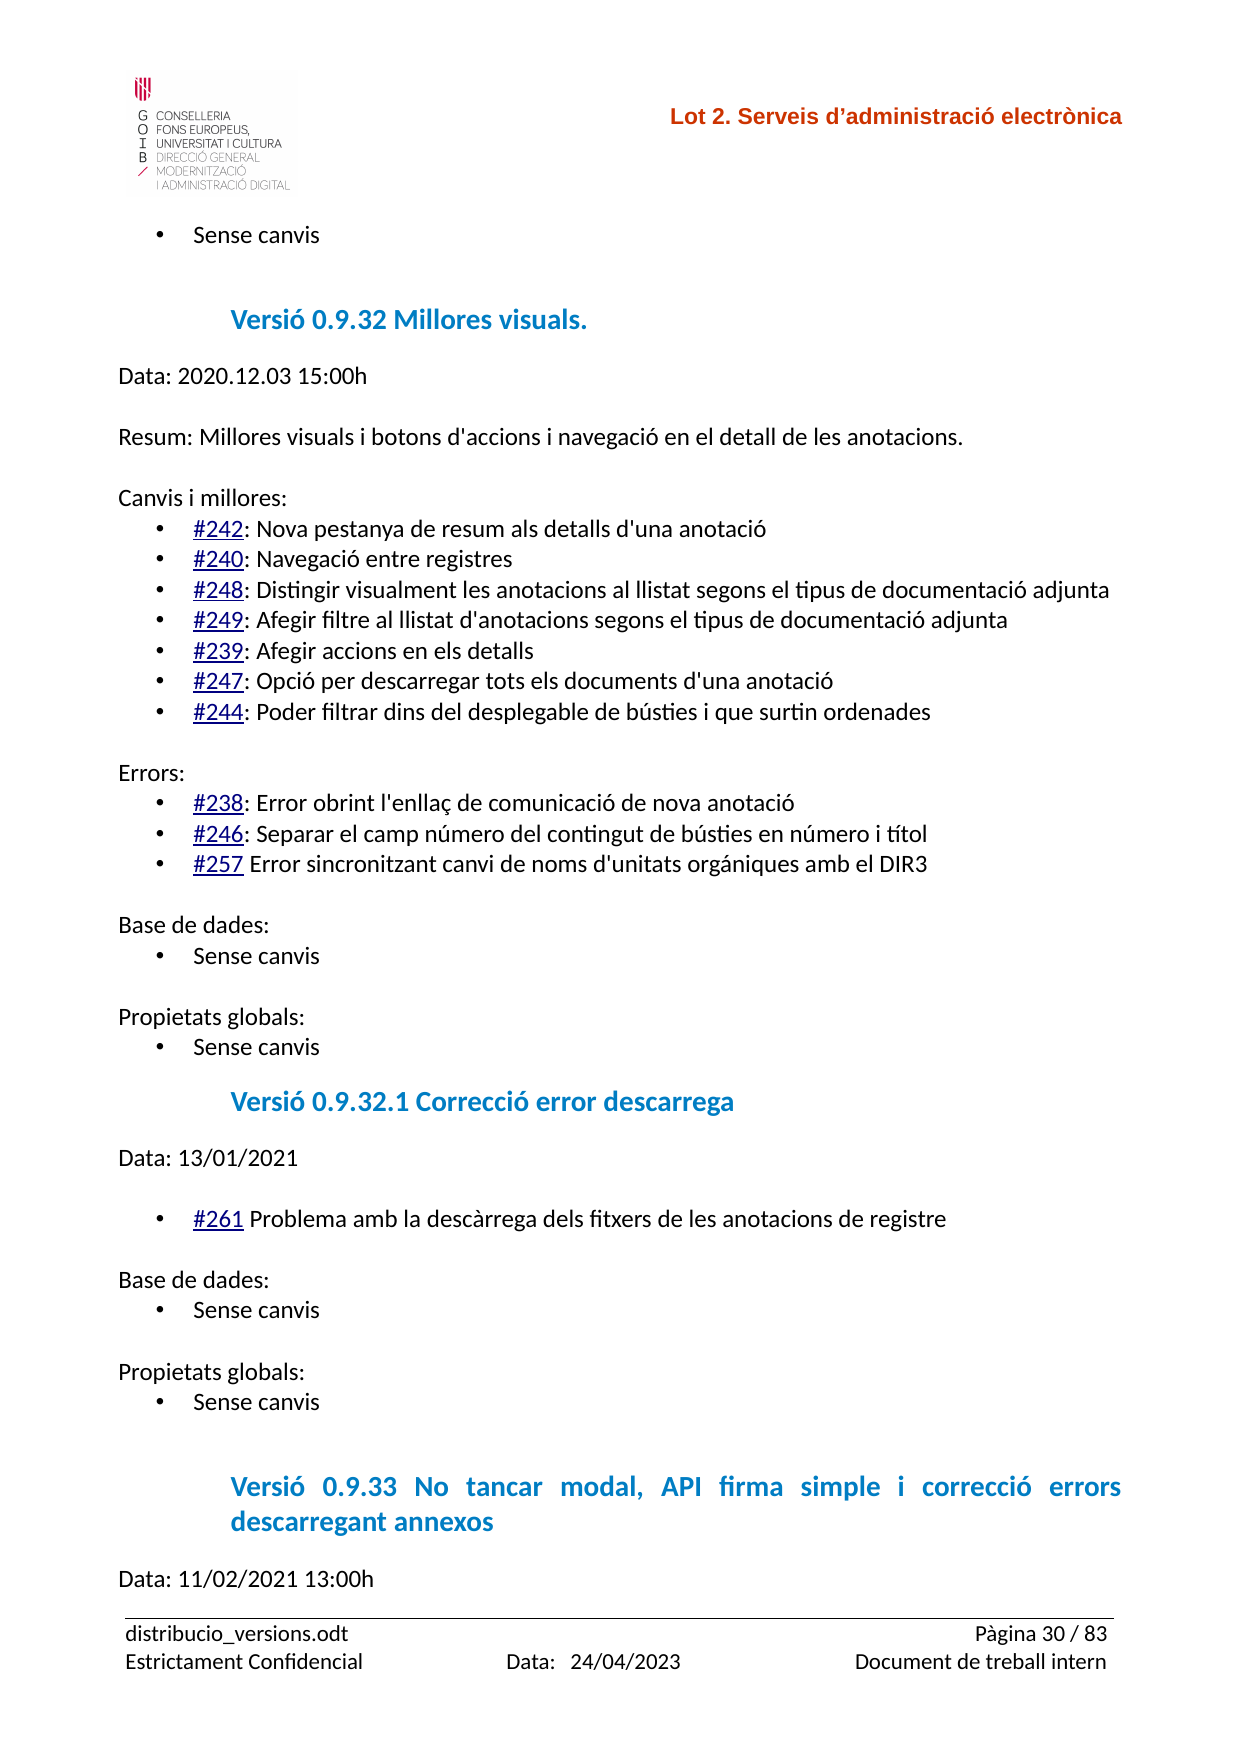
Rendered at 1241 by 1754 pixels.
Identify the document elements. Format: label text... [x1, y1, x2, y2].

text Errors: [118, 757, 1122, 787]
text Data: 13/01/2021 [118, 1142, 1122, 1172]
list #257 Error sincronitzant canvi de noms d'unitats orgániques amb el DIR3 [156, 848, 1122, 879]
list Sense canvis [156, 1294, 1122, 1325]
list #238: Error obrint l'enllaç de comunicació de nova anotació [156, 787, 1122, 818]
subtitle Versió 0.9.32 Millores visuals. [153, 301, 1122, 336]
list Sense canvis [156, 1032, 1122, 1062]
list #248: Distingir visualment les anotacions al llistat segons el tipus de documentació adjunta [156, 574, 1122, 604]
list #240: Navegació entre registres [156, 543, 1122, 574]
picture [126, 70, 299, 197]
text Base de dades: [118, 1264, 1122, 1294]
text Resum: Millores visuals i botons d'accions i navegació en el detall de les anotacions. [118, 421, 1122, 452]
text Base de dades: [118, 909, 1122, 940]
text Data: 2020.12.03 15:00h [118, 360, 1122, 391]
text Propietats globals: [118, 1356, 1122, 1386]
list Sense canvis [156, 1386, 1122, 1417]
subtitle Versió 0.9.32.1 Correcció error descarrega [153, 1083, 1122, 1118]
subtitle Versió 0.9.33 No tancar modal, API firma simple i correcció errors descarregant annexos [153, 1468, 1122, 1539]
text Data: 11/02/2021 13:00h [118, 1563, 1122, 1593]
list #247: Opció per descarregar tots els documents d'una anotació [156, 665, 1122, 696]
list #246: Separar el camp número del contingut de bústies en número i títol [156, 818, 1122, 848]
list #249: Afegir filtre al llistat d'anotacions segons el tipus de documentació adjunta [156, 604, 1122, 635]
list #244: Poder filtrar dins del desplegable de bústies i que surtin ordenades [156, 696, 1122, 726]
text Propietats globals: [118, 1001, 1122, 1032]
list #242: Nova pestanya de resum als detalls d'una anotació [156, 513, 1122, 543]
list #239: Afegir accions en els detalls [156, 635, 1122, 665]
text Canvis i millores: [118, 482, 1122, 513]
list #261 Problema amb la descàrrega dels fitxers de les anotacions de registre [156, 1203, 1122, 1233]
list Sense canvis [156, 940, 1122, 971]
list Sense canvis [156, 219, 1122, 250]
